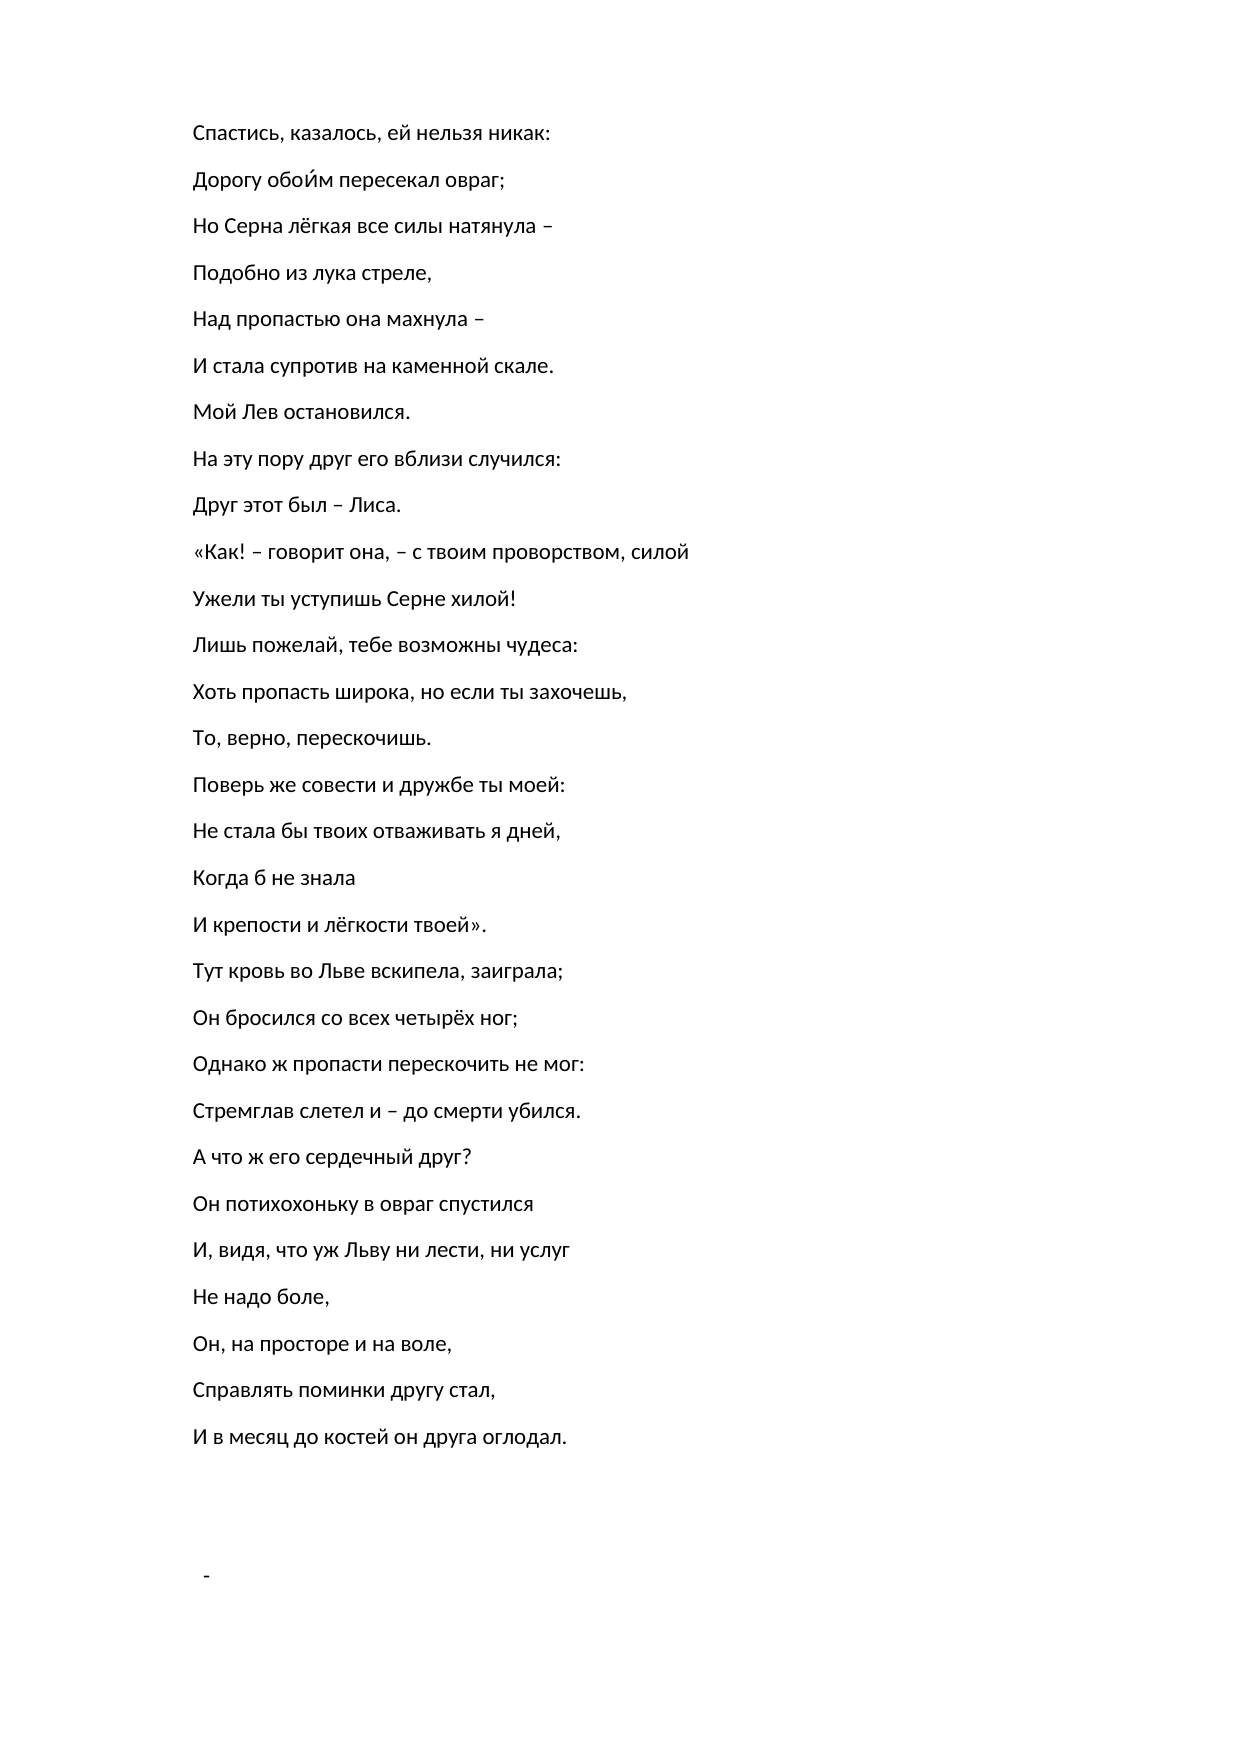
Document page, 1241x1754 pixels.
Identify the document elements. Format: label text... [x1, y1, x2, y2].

text Тут кровь во Льве вскипела, заиграла; [177, 956, 1152, 984]
text Не стала бы твоих отваживать я дней, [177, 817, 1152, 844]
text Но Серна лёгкая все силы натянула – [177, 211, 1152, 239]
text Дорогу обои́м пересекал овраг; [177, 165, 1152, 193]
text Друг этот был – Лиса. [177, 491, 1152, 519]
text И, видя, что уж Льву ни лести, ни услуг [177, 1236, 1152, 1264]
text Когда б не знала [177, 863, 1152, 891]
text Мой Лев остановился. [177, 397, 1152, 426]
text Подобно из лука стреле, [177, 258, 1152, 286]
text Он, на просторе и на воле, [177, 1329, 1152, 1357]
text Он бросился со всех четырёх ног; [177, 1003, 1152, 1031]
text Лишь пожелай, тебе возможны чудеса: [177, 630, 1152, 658]
text Справлять поминки другу стал, [177, 1375, 1152, 1403]
text И крепости и лёгкости твоей». [177, 910, 1152, 938]
text - [177, 1562, 1152, 1589]
text Поверь же совести и дружбе ты моей: [177, 770, 1152, 798]
text Над пропастью она махнула – [177, 304, 1152, 332]
text Хоть пропасть широка, но если ты захочешь, [177, 677, 1152, 705]
text Он потихохоньку в овраг спустился [177, 1189, 1152, 1217]
text Спастись, казалось, ей нельзя никак: [177, 118, 1152, 146]
text На эту пору друг его вблизи случился: [177, 444, 1152, 472]
text То, верно, перескочишь. [177, 723, 1152, 751]
text И в месяц до костей он друга оглодал. [177, 1422, 1152, 1450]
text Ужели ты уступишь Серне хилой! [177, 584, 1152, 612]
text И стала супротив на каменной скале. [177, 351, 1152, 379]
text «Как! – говорит она, – с твоим проворством, силой [177, 537, 1152, 565]
text Стремглав слетел и – до смерти убился. [177, 1096, 1152, 1124]
text Однако ж пропасти перескочить не мог: [177, 1049, 1152, 1077]
text Не надо боле, [177, 1282, 1152, 1310]
text А что ж его сердечный друг? [177, 1142, 1152, 1171]
